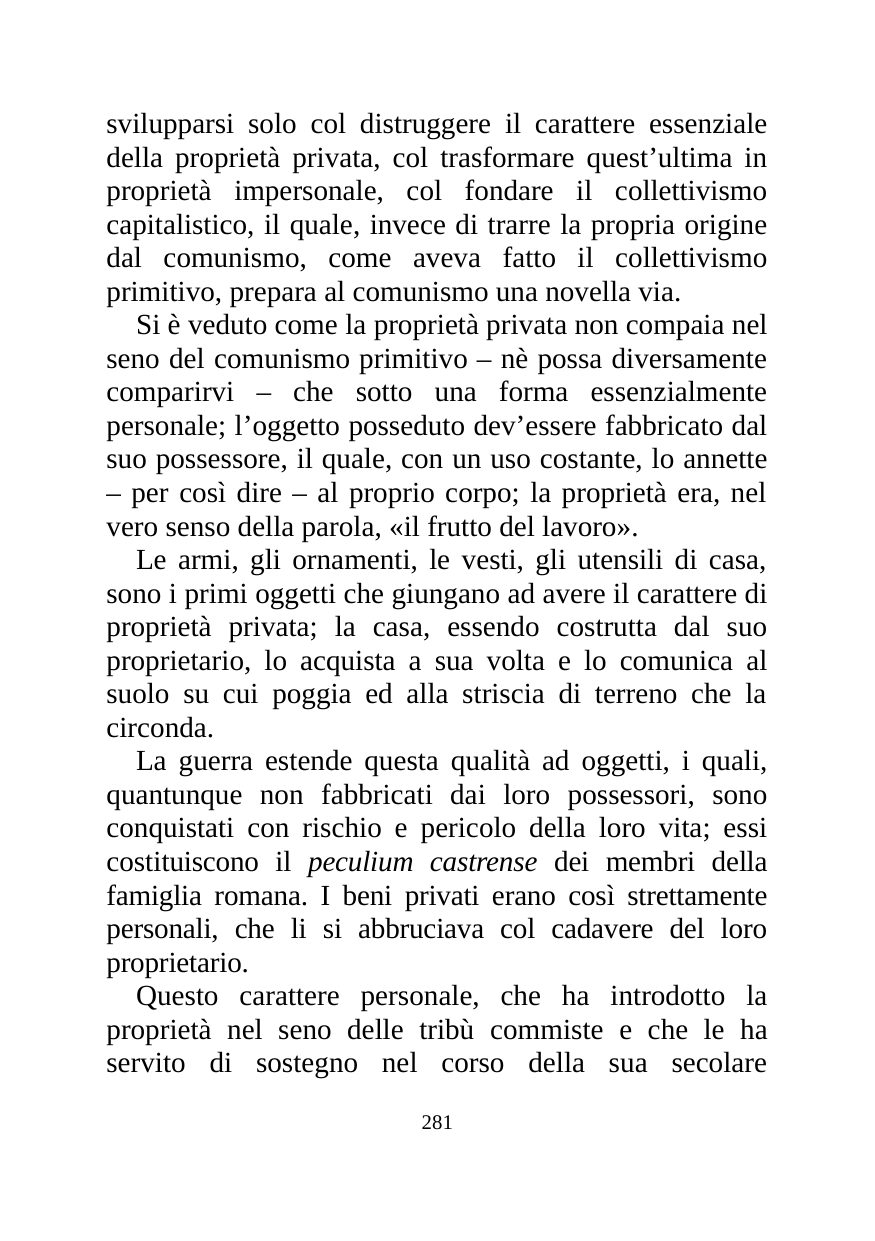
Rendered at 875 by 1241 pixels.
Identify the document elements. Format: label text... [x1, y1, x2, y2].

text Le armi, gli ornamenti, le vesti, gli utensili di casa, sono i primi oggetti che giungano ad avere il carattere di proprietà privata; la casa, essendo costrutta dal suo proprietario, lo acquista a sua volta e lo comunica al suolo su cui poggia ed alla striscia di terreno che la circonda. [106, 542, 768, 743]
text Questo carattere personale, che ha introdotto la proprietà nel seno delle tribù commiste e che le ha servito di sostegno nel corso della sua secolare [106, 978, 768, 1079]
text svilupparsi solo col distruggere il carattere essenziale della proprietà privata, col trasformare quest’ultima in proprietà impersonale, col fondare il collettivismo capitalistico, il quale, invece di trarre la propria origine dal comunismo, come aveva fatto il collettivismo primitivo, prepara al comunismo una novella via. [106, 106, 768, 307]
text Si è veduto come la proprietà privata non compaia nel seno del comunismo primitivo – nè possa diversamente comparirvi – che sotto una forma essenzialmente personale; l’oggetto posseduto dev’essere fabbricato dal suo possessore, il quale, con un uso costante, lo annette – per così dire – al proprio corpo; la proprietà era, nel vero senso della parola, «il frutto del lavoro». [106, 307, 768, 542]
text La guerra estende questa qualità ad oggetti, i quali, quantunque non fabbricati dai loro possessori, sono conquistati con rischio e pericolo della loro vita; essi costituiscono il peculium castrense dei membri della famiglia romana. I beni privati erano così strettamente personali, che li si abbruciava col cadavere del loro proprietario. [106, 743, 768, 978]
